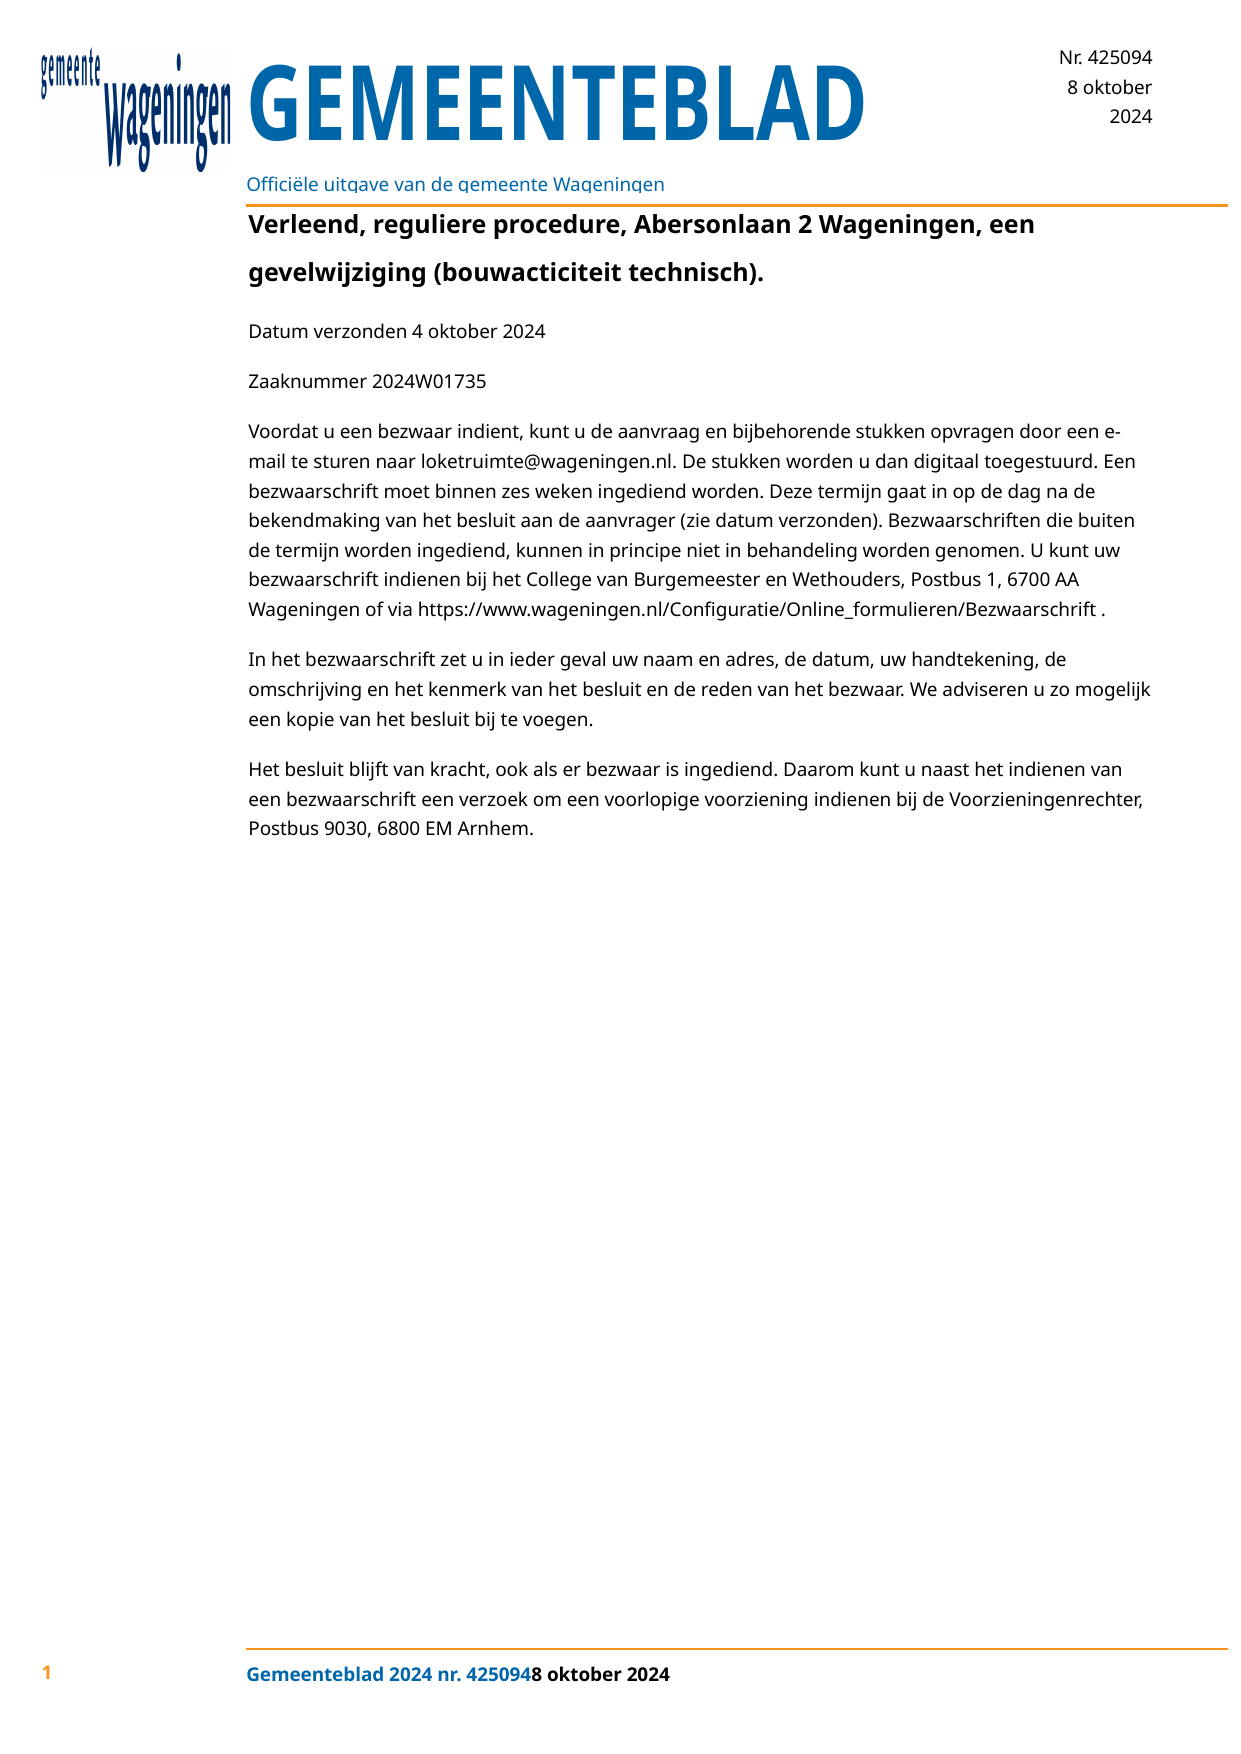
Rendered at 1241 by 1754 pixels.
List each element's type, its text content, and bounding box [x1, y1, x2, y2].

text Datum verzonden 4 oktober 2024 [248, 318, 1152, 344]
text Verleend, reguliere procedure, Abersonlaan 2 Wageningen, een gevelwijziging (bouwacticiteit technisch). [248, 207, 1152, 288]
picture [41, 47, 231, 172]
text Voordat u een bezwaar indient, kunt u de aanvraag en bijbehorende stukken opvragen door een e-mail te sturen naar loketruimte@wageningen.nl. De stukken worden u dan digitaal toegestuurd. Een bezwaarschrift moet binnen zes weken ingediend worden. Deze termijn gaat in op de dag na de bekendmaking van het besluit aan de aanvrager (zie datum verzonden). Bezwaarschriften die buiten de termijn worden ingediend, kunnen in principe niet in behandeling worden genomen. U kunt uw bezwaarschrift indienen bij het College van Burgemeester en Wethouders, Postbus 1, 6700 AA Wageningen of via https://www.wageningen.nl/Configuratie/Online_formulieren/Bezwaarschrift . [248, 419, 1152, 622]
text Zaaknummer 2024W01735 [248, 368, 1152, 394]
text Het besluit blijft van kracht, ook als er bezwaar is ingediend. Daarom kunt u naast het indienen van een bezwaarschrift een verzoek om een voorlopige voorziening indienen bij de Voorzieningenrechter, Postbus 9030, 6800 EM Arnhem. [248, 756, 1152, 841]
text In het bezwaarschrift zet u in ieder geval uw naam en adres, de datum, uw handtekening, de omschrijving en het kenmerk van het besluit en de reden van het bezwaar. We adviseren u zo mogelijk een kopie van het besluit bij te voegen. [248, 647, 1152, 732]
